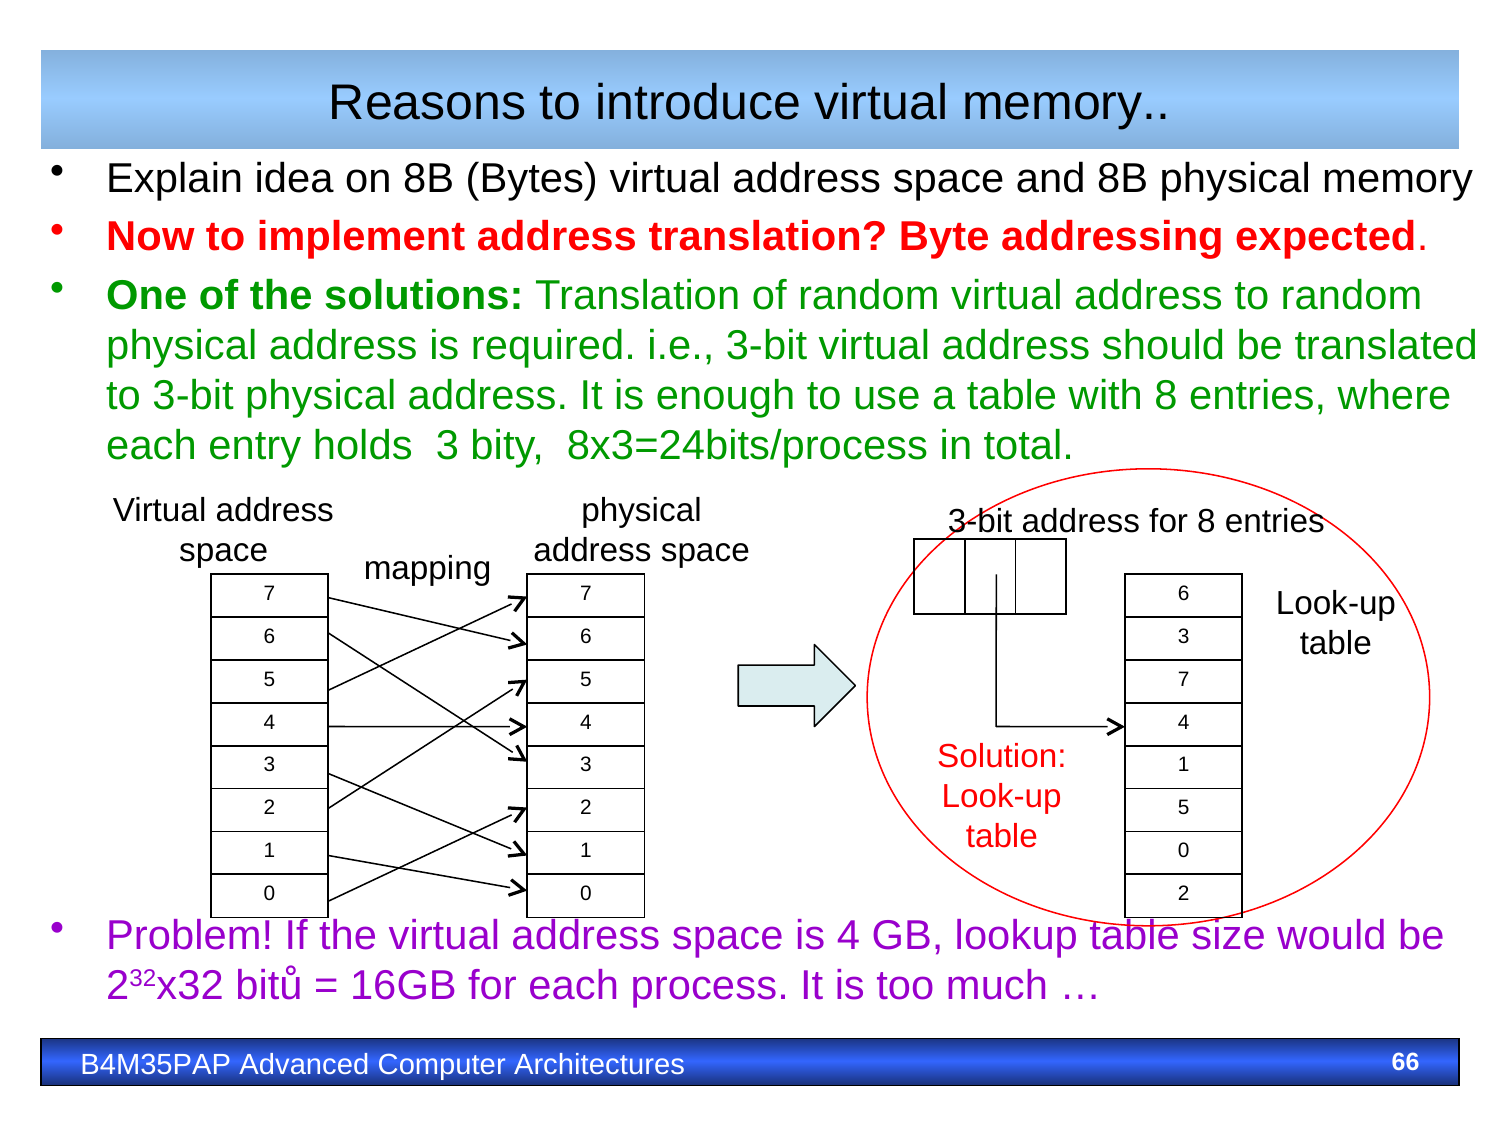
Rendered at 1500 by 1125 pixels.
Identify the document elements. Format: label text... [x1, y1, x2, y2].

text_box Solution: Look-up table [890, 726, 1114, 862]
text_box Explain idea on 8B (Bytes) virtual address space and 8B physical memory Now to implement address translation? Byte addressing expected. One of the solutions: Translation of random virtual address to random physical address is required. i.e., 3-bit virtual address should be translated to 3-bit physical address. It is enough to use a table with 8 entries, where each entry holds 3 bity, 8x3=24bits/process in total. Problem! If the virtual address space is 4 GB, lookup table size would be 232x32 bitů = 16GB for each process. It is too much … [35, 143, 1500, 1032]
text_box 3-bit address for 8 entries [820, 492, 1454, 547]
table_header 6 [1126, 575, 1241, 616]
table_cell 2 [212, 789, 327, 831]
table_header 7 [212, 576, 327, 616]
table_header [1016, 547, 1065, 613]
table_cell 0 [1126, 832, 1241, 873]
table_cell 1 [528, 832, 644, 873]
table_cell 4 [528, 704, 644, 745]
table_header [966, 547, 1015, 613]
table_cell 7 [1126, 661, 1241, 702]
table_cell 2 [528, 789, 644, 831]
table_cell 2 [1126, 875, 1241, 917]
title Reasons to introduce virtual memory.. [41, 50, 1459, 149]
table_cell 6 [212, 618, 327, 659]
text_box mapping [316, 538, 539, 594]
table_cell 1 [1126, 747, 1241, 788]
table_cell 4 [1126, 704, 1241, 745]
table_cell 1 [212, 832, 327, 873]
text_box Virtual address space [95, 480, 352, 576]
table_cell 3 [1126, 618, 1241, 659]
text_box [738, 644, 856, 727]
table_cell 0 [212, 875, 327, 917]
table_cell 5 [1126, 789, 1241, 831]
table_header 7 [528, 576, 644, 616]
text_box Look-up table [1253, 574, 1418, 669]
table_cell 4 [212, 704, 327, 745]
table_cell 3 [528, 747, 644, 788]
table_header [915, 547, 964, 613]
table_cell 3 [212, 747, 327, 788]
table_cell 5 [212, 661, 327, 702]
table_cell 0 [528, 875, 644, 917]
table_cell 6 [528, 618, 644, 659]
text_box physical address space [515, 480, 768, 576]
table_cell 5 [528, 661, 644, 702]
